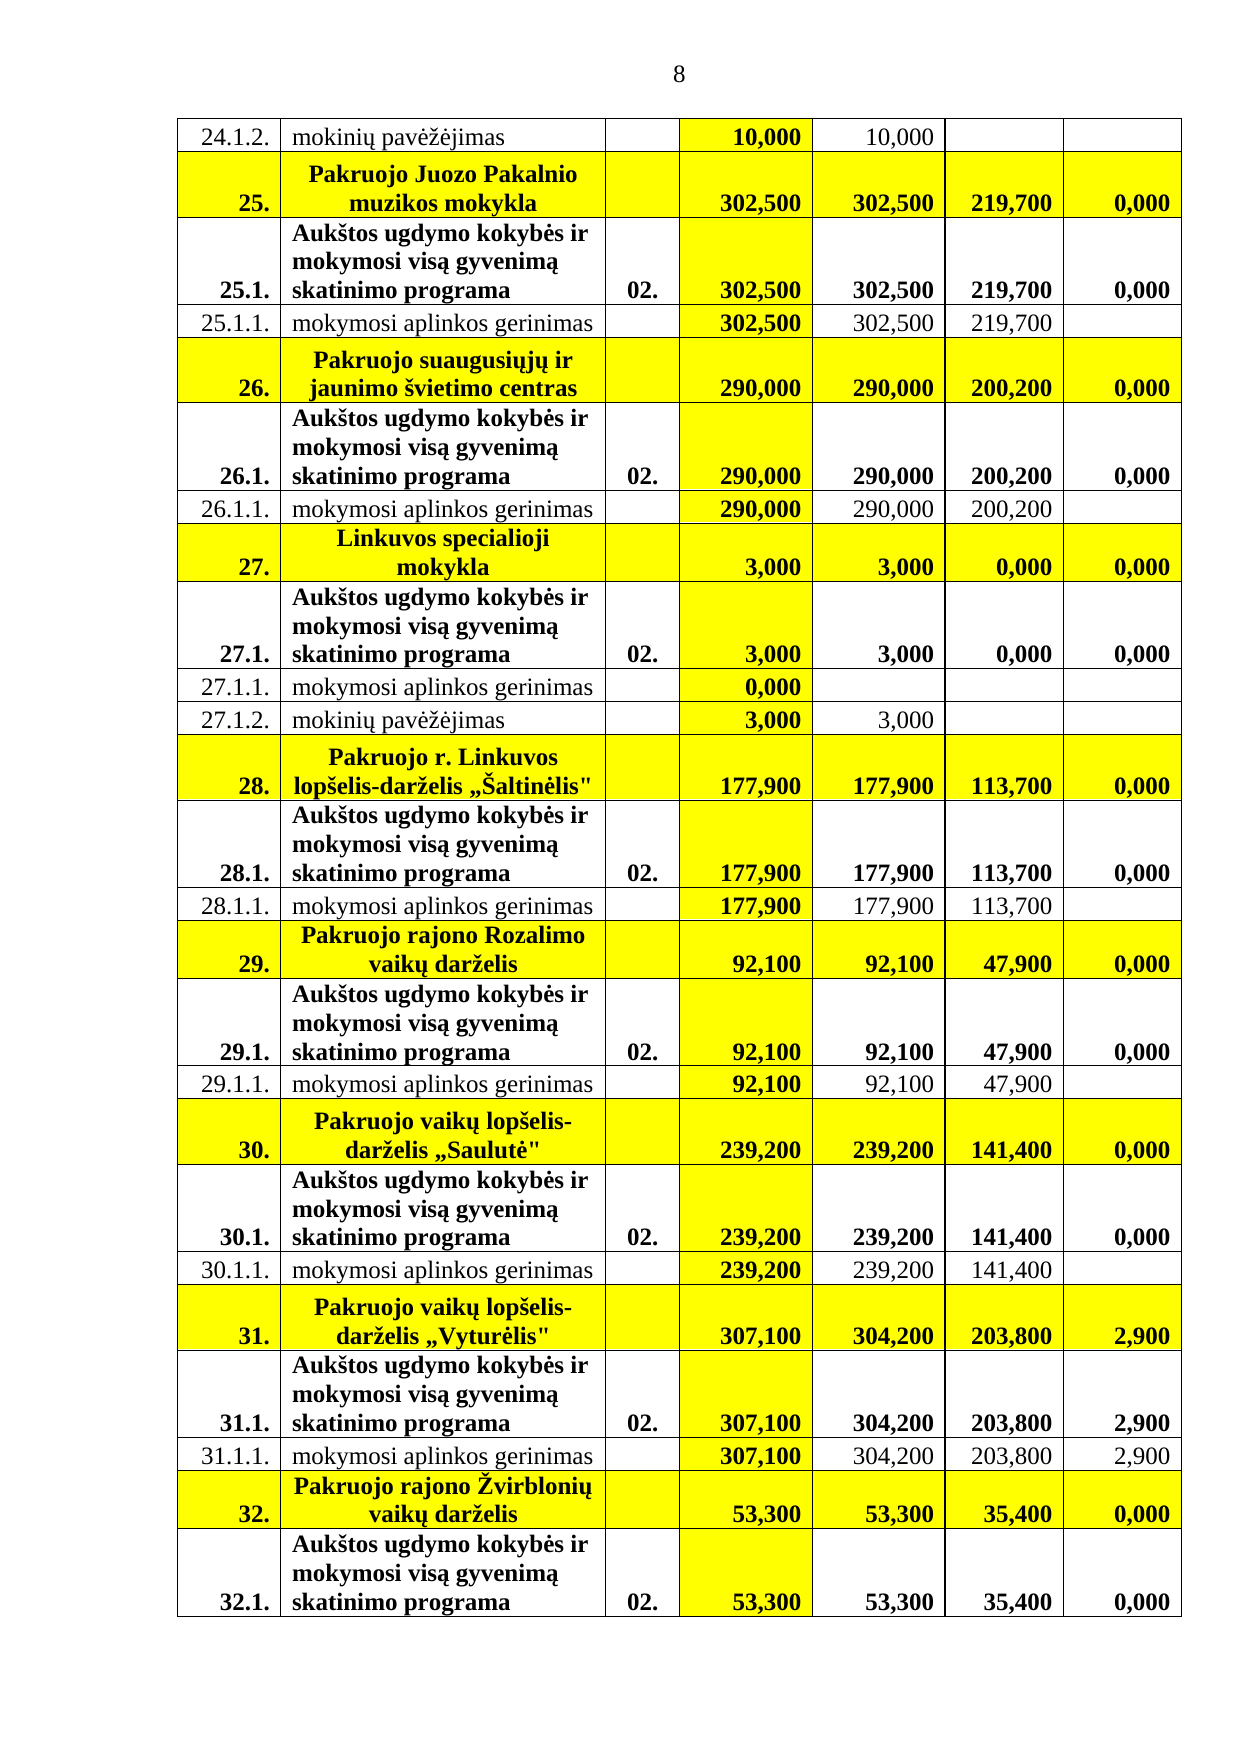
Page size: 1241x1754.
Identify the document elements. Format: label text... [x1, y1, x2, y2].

table_cell 02. [606, 979, 679, 1065]
table_cell [1064, 491, 1181, 522]
table_cell 290,000 [680, 338, 812, 402]
table_cell Pakruojo vaikų lopšelis-darželis „Vyturėlis" [281, 1285, 605, 1349]
table_cell 290,000 [680, 403, 812, 489]
table_cell 177,900 [680, 801, 812, 887]
table_cell 177,900 [813, 801, 944, 887]
table_cell 32. [178, 1471, 280, 1528]
table_cell 10,000 [813, 119, 944, 151]
table_cell 239,200 [813, 1165, 944, 1251]
table_cell 0,000 [1064, 1099, 1181, 1164]
table_cell Pakruojo rajono Žvirblonių vaikų darželis [281, 1471, 605, 1528]
table_cell [606, 338, 679, 402]
table_cell [1064, 305, 1181, 337]
table_cell mokymosi aplinkos gerinimas [281, 1438, 605, 1470]
table_cell 200,200 [946, 338, 1063, 402]
table_cell 29.1. [178, 979, 280, 1065]
table_cell 0,000 [1064, 979, 1181, 1065]
table_cell 28.1.1. [178, 888, 280, 919]
table_cell 0,000 [1064, 921, 1181, 978]
table_cell 29.1.1. [178, 1066, 280, 1098]
table_cell 27.1. [178, 582, 280, 668]
table_cell 113,700 [946, 888, 1063, 919]
table_cell 2,900 [1064, 1351, 1181, 1437]
table_cell 30. [178, 1099, 280, 1164]
table_cell 53,300 [680, 1529, 812, 1616]
table_cell 0,000 [1064, 735, 1181, 799]
table_cell Aukštos ugdymo kokybės ir mokymosi visą gyvenimą skatinimo programa [281, 403, 605, 489]
table_cell 0,000 [1064, 152, 1181, 217]
table_cell 0,000 [1064, 338, 1181, 402]
table_cell mokymosi aplinkos gerinimas [281, 491, 605, 522]
table_cell 239,200 [813, 1099, 944, 1164]
table_cell [946, 669, 1063, 701]
table_cell 0,000 [1064, 524, 1181, 581]
table_cell 02. [606, 801, 679, 887]
table_cell 239,200 [680, 1165, 812, 1251]
table_cell 113,700 [946, 801, 1063, 887]
table_cell 290,000 [813, 338, 944, 402]
table_cell 302,500 [813, 218, 944, 304]
table_cell Linkuvos specialioji mokykla [281, 524, 605, 581]
table_cell 304,200 [813, 1438, 944, 1470]
table_cell 53,300 [680, 1471, 812, 1528]
table_cell [606, 1285, 679, 1349]
table_cell [606, 119, 679, 151]
table_cell 219,700 [946, 218, 1063, 304]
table_cell 177,900 [680, 735, 812, 799]
table_cell Pakruojo Juozo Pakalnio muzikos mokykla [281, 152, 605, 217]
table_cell 141,400 [946, 1099, 1063, 1164]
table_cell 31.1. [178, 1351, 280, 1437]
table_cell 35,400 [946, 1529, 1063, 1616]
table_cell 53,300 [813, 1471, 944, 1528]
table_cell 219,700 [946, 305, 1063, 337]
table_cell 0,000 [1064, 1529, 1181, 1616]
table_cell 307,100 [680, 1351, 812, 1437]
table_cell 0,000 [946, 582, 1063, 668]
table_cell [813, 669, 944, 701]
table_cell 307,100 [680, 1438, 812, 1470]
table_cell [946, 119, 1063, 151]
table_cell 24.1.2. [178, 119, 280, 151]
table_cell 3,000 [813, 582, 944, 668]
table_cell 302,500 [680, 152, 812, 217]
table_cell 02. [606, 218, 679, 304]
table_cell 47,900 [946, 1066, 1063, 1098]
table_cell [606, 669, 679, 701]
table_cell [1064, 669, 1181, 701]
table_cell [606, 1066, 679, 1098]
table_cell 239,200 [813, 1252, 944, 1284]
table_cell 28. [178, 735, 280, 799]
table_cell 219,700 [946, 152, 1063, 217]
table_cell 53,300 [813, 1529, 944, 1616]
table_cell 02. [606, 1165, 679, 1251]
table_cell 27. [178, 524, 280, 581]
table_cell 92,100 [813, 979, 944, 1065]
table_cell [606, 1099, 679, 1164]
table_cell 3,000 [813, 524, 944, 581]
table_cell [1064, 119, 1181, 151]
table_cell 92,100 [680, 1066, 812, 1098]
table_cell 26. [178, 338, 280, 402]
table_cell 31. [178, 1285, 280, 1349]
table_cell 113,700 [946, 735, 1063, 799]
table_cell 0,000 [1064, 218, 1181, 304]
table_cell [606, 735, 679, 799]
table_cell 141,400 [946, 1165, 1063, 1251]
table_cell Pakruojo rajono Rozalimo vaikų darželis [281, 921, 605, 978]
table_cell Aukštos ugdymo kokybės ir mokymosi visą gyvenimą skatinimo programa [281, 979, 605, 1065]
table_cell [606, 921, 679, 978]
table_cell 239,200 [680, 1099, 812, 1164]
table_cell 0,000 [1064, 1165, 1181, 1251]
table_cell 177,900 [813, 735, 944, 799]
table_cell [1064, 702, 1181, 734]
table_cell 02. [606, 1529, 679, 1616]
table_cell 177,900 [813, 888, 944, 919]
table_cell 304,200 [813, 1285, 944, 1349]
table_cell [1064, 1252, 1181, 1284]
table_cell 2,900 [1064, 1438, 1181, 1470]
table_cell 302,500 [680, 218, 812, 304]
table_cell 30.1. [178, 1165, 280, 1251]
table_cell [606, 152, 679, 217]
table_cell [606, 1471, 679, 1528]
table_cell 02. [606, 403, 679, 489]
table_cell [946, 702, 1063, 734]
table_cell 35,400 [946, 1471, 1063, 1528]
table_cell 29. [178, 921, 280, 978]
table_cell Aukštos ugdymo kokybės ir mokymosi visą gyvenimą skatinimo programa [281, 218, 605, 304]
table_cell 203,800 [946, 1285, 1063, 1349]
table_cell [606, 888, 679, 919]
table_cell [606, 491, 679, 522]
table_cell 307,100 [680, 1285, 812, 1349]
table_cell 239,200 [680, 1252, 812, 1284]
table_cell 290,000 [680, 491, 812, 522]
table_cell Pakruojo r. Linkuvos lopšelis-darželis „Šaltinėlis" [281, 735, 605, 799]
table_cell Aukštos ugdymo kokybės ir mokymosi visą gyvenimą skatinimo programa [281, 801, 605, 887]
table_cell [606, 1252, 679, 1284]
table_cell 92,100 [813, 921, 944, 978]
table_cell 0,000 [1064, 403, 1181, 489]
table_cell 0,000 [1064, 1471, 1181, 1528]
table_cell Aukštos ugdymo kokybės ir mokymosi visą gyvenimą skatinimo programa [281, 1165, 605, 1251]
table_cell 0,000 [680, 669, 812, 701]
table_cell 290,000 [813, 491, 944, 522]
table_cell 302,500 [680, 305, 812, 337]
table_cell [1064, 1066, 1181, 1098]
table_cell 0,000 [1064, 582, 1181, 668]
table_cell 47,900 [946, 979, 1063, 1065]
table_cell mokymosi aplinkos gerinimas [281, 1252, 605, 1284]
table_cell Aukštos ugdymo kokybės ir mokymosi visą gyvenimą skatinimo programa [281, 1351, 605, 1437]
table_cell 30.1.1. [178, 1252, 280, 1284]
table_cell 3,000 [680, 582, 812, 668]
table_cell 0,000 [1064, 801, 1181, 887]
table_cell Pakruojo vaikų lopšelis-darželis „Saulutė" [281, 1099, 605, 1164]
table_cell 200,200 [946, 491, 1063, 522]
table_cell Aukštos ugdymo kokybės ir mokymosi visą gyvenimą skatinimo programa [281, 1529, 605, 1616]
table_cell 92,100 [680, 921, 812, 978]
table_cell 0,000 [946, 524, 1063, 581]
table_cell 92,100 [680, 979, 812, 1065]
table_cell mokinių pavėžėjimas [281, 119, 605, 151]
table_cell 26.1. [178, 403, 280, 489]
table_cell mokymosi aplinkos gerinimas [281, 1066, 605, 1098]
table_cell 25.1. [178, 218, 280, 304]
table_cell [606, 305, 679, 337]
table_cell 302,500 [813, 152, 944, 217]
table_cell 290,000 [813, 403, 944, 489]
table_cell 27.1.2. [178, 702, 280, 734]
table_cell mokymosi aplinkos gerinimas [281, 888, 605, 919]
table_cell 3,000 [680, 524, 812, 581]
table_cell 32.1. [178, 1529, 280, 1616]
table_cell Aukštos ugdymo kokybės ir mokymosi visą gyvenimą skatinimo programa [281, 582, 605, 668]
table_cell [606, 1438, 679, 1470]
table_cell 304,200 [813, 1351, 944, 1437]
table_cell 302,500 [813, 305, 944, 337]
table_cell 10,000 [680, 119, 812, 151]
table_cell [1064, 888, 1181, 919]
table_cell 26.1.1. [178, 491, 280, 522]
table_cell mokymosi aplinkos gerinimas [281, 305, 605, 337]
table_cell 47,900 [946, 921, 1063, 978]
table_cell 31.1.1. [178, 1438, 280, 1470]
table_cell 177,900 [680, 888, 812, 919]
table_cell 25.1.1. [178, 305, 280, 337]
table_cell 2,900 [1064, 1285, 1181, 1349]
table_cell 02. [606, 1351, 679, 1437]
table_cell 203,800 [946, 1351, 1063, 1437]
table_cell [606, 524, 679, 581]
table_cell 92,100 [813, 1066, 944, 1098]
table_cell 3,000 [680, 702, 812, 734]
table_cell 02. [606, 582, 679, 668]
table_cell 25. [178, 152, 280, 217]
table_cell [606, 702, 679, 734]
table_cell 203,800 [946, 1438, 1063, 1470]
table_cell Pakruojo suaugusiųjų ir jaunimo švietimo centras [281, 338, 605, 402]
table_cell 3,000 [813, 702, 944, 734]
table_cell mokinių pavėžėjimas [281, 702, 605, 734]
table_cell 141,400 [946, 1252, 1063, 1284]
table_cell 28.1. [178, 801, 280, 887]
table_cell 27.1.1. [178, 669, 280, 701]
table_cell 200,200 [946, 403, 1063, 489]
table_cell mokymosi aplinkos gerinimas [281, 669, 605, 701]
